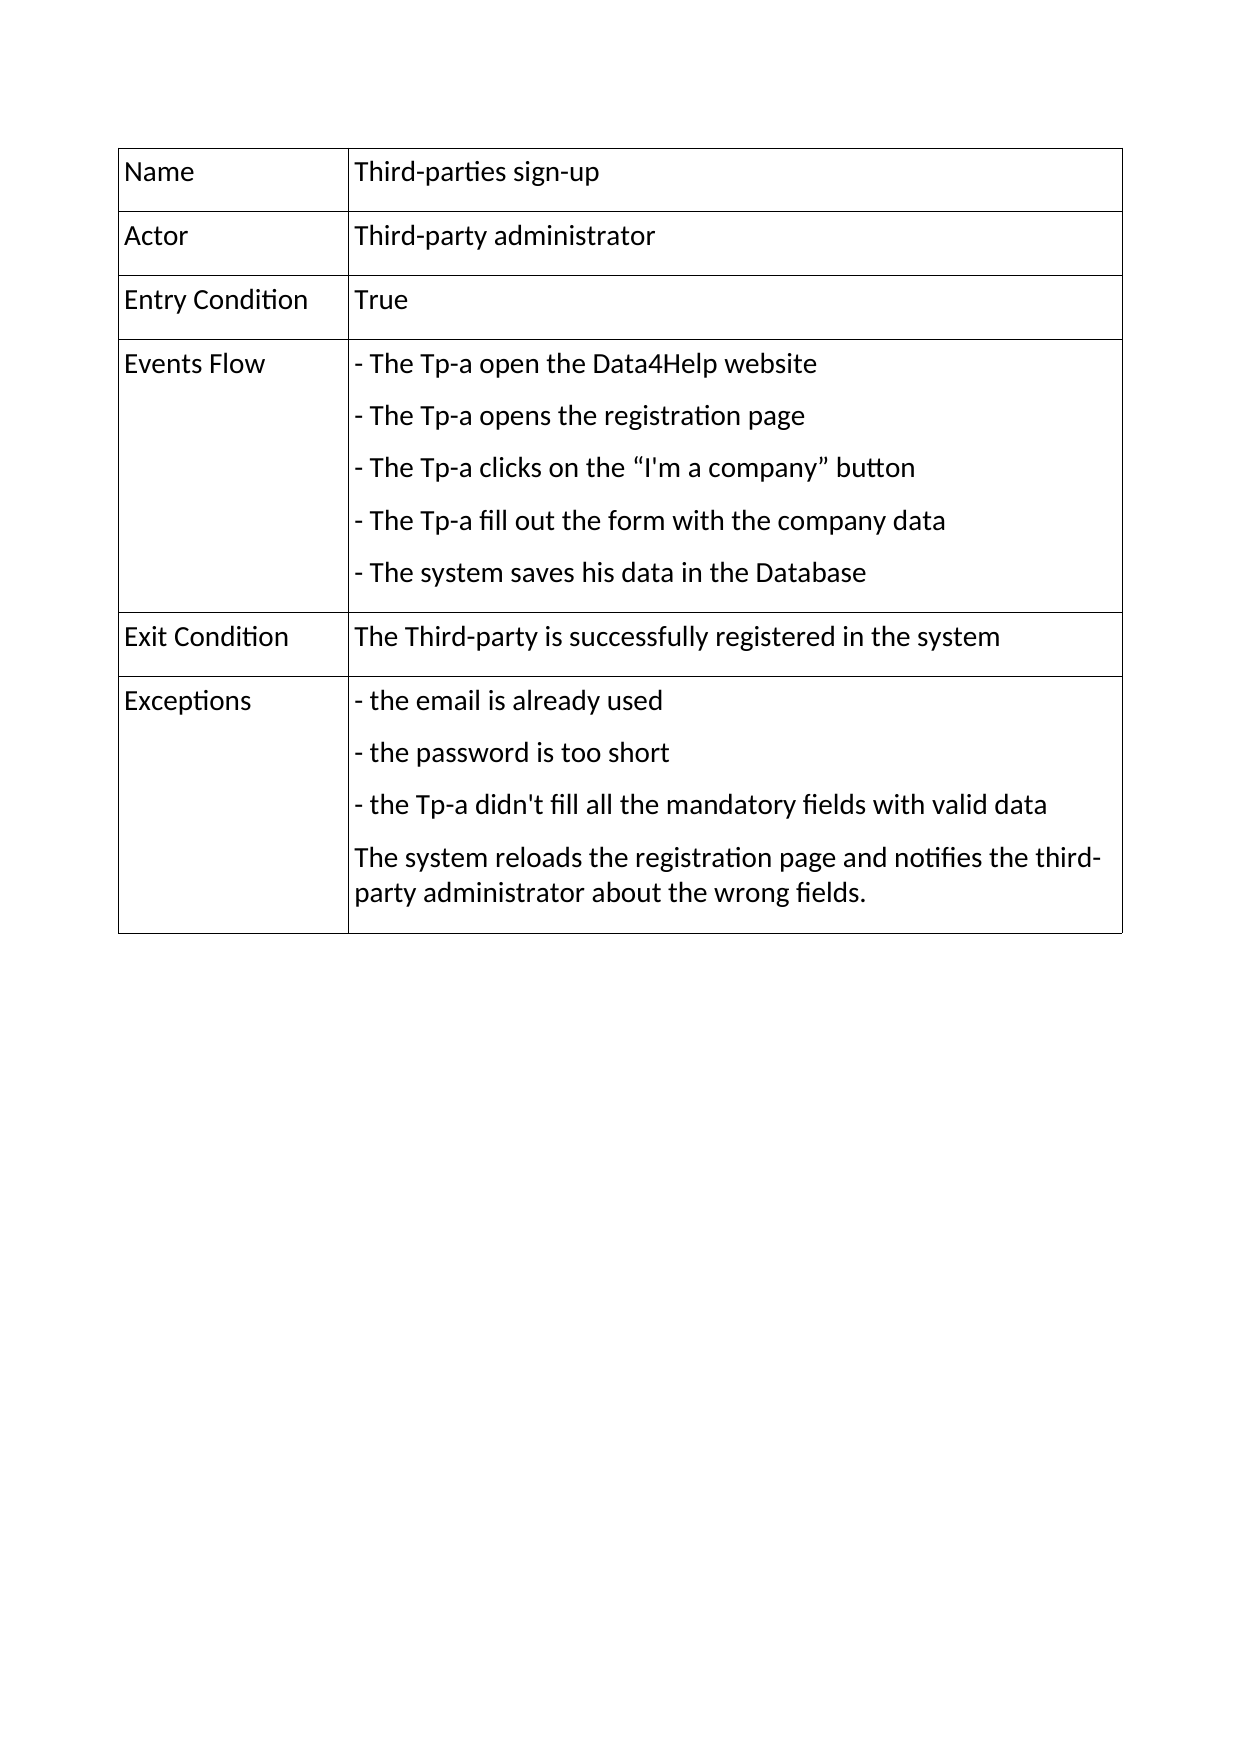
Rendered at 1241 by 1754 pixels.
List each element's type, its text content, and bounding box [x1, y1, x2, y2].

table_cell Actor [119, 212, 348, 275]
table_cell True [349, 276, 1122, 339]
table_cell Exit Condition [119, 613, 348, 676]
table_cell Entry Condition [119, 276, 348, 339]
table_header Name [119, 149, 348, 211]
table_cell - The Tp-a open the Data4Help website - The Tp-a opens the registration page - The Tp-a clicks on the “I'm a company” button - The Tp-a fill out the form with the company data - The system saves his data in the Database [349, 340, 1122, 612]
table_cell - the email is already used - the password is too short - the Tp-a didn't fill all the mandatory fields with valid data The system reloads the registration page and notifies the third-party administrator about the wrong fields. [349, 677, 1122, 932]
table_cell The Third-party is successfully registered in the system [349, 613, 1122, 676]
table_header Third-parties sign-up [349, 149, 1122, 211]
table_cell Events Flow [119, 340, 348, 612]
table_cell Exceptions [119, 677, 348, 932]
table_cell Third-party administrator [349, 212, 1122, 275]
